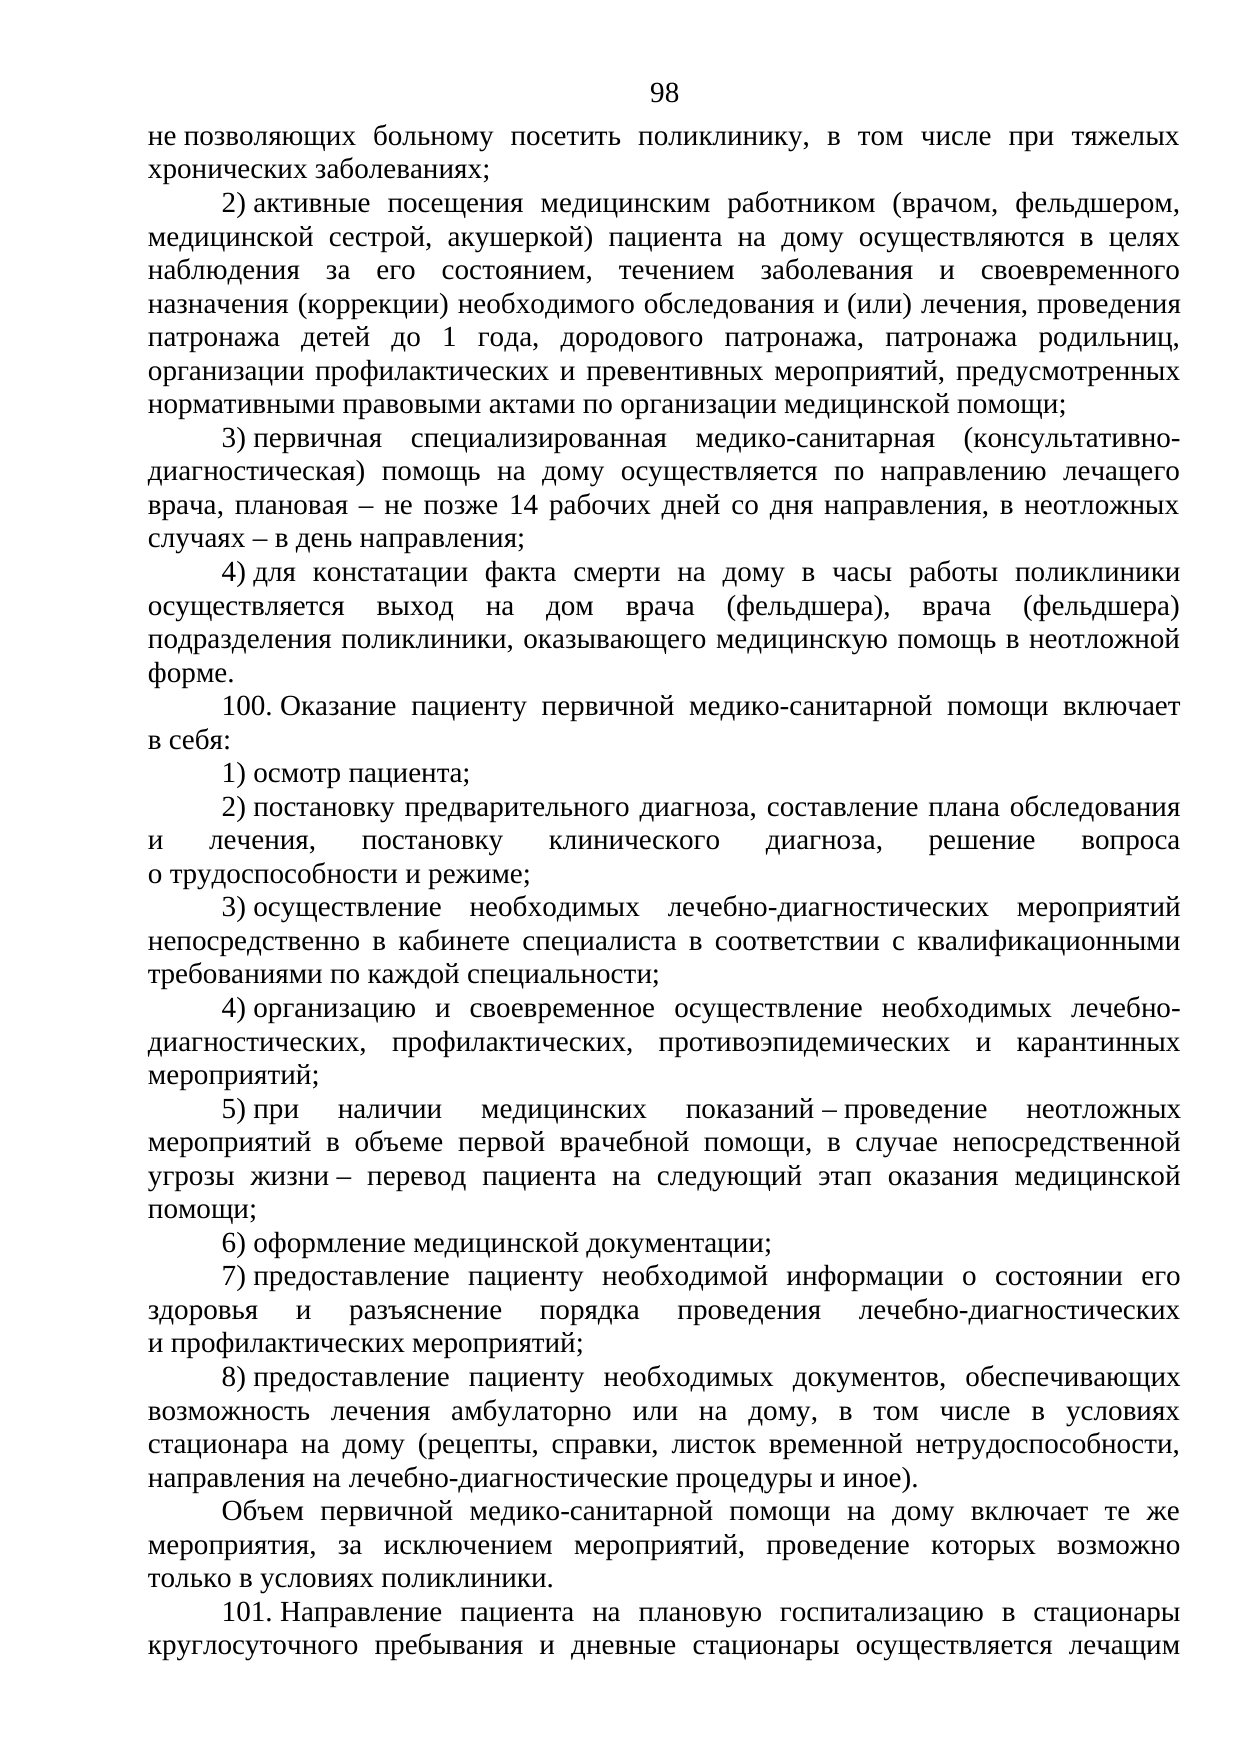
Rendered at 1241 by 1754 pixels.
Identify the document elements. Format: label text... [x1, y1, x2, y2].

text 100. Оказание пациенту первичной медико-санитарной помощи включает в себя: [148, 688, 1181, 755]
text 5) при наличии медицинских показаний – проведение неотложных мероприятий в объеме первой врачебной помощи, в случае непосредственной угрозы жизни – перевод пациента на следующий этап оказания медицинской помощи; [148, 1091, 1181, 1225]
text 8) предоставление пациенту необходимых документов, обеспечивающих возможность лечения амбулаторно или на дому, в том числе в условиях стационара на дому (рецепты, справки, листок временной нетрудоспособности, направления на лечебно-диагностические процедуры и иное). [148, 1359, 1181, 1493]
text 4) для констатации факта смерти на дому в часы работы поликлиники осуществляется выход на дом врача (фельдшера), врача (фельдшера) подразделения поликлиники, оказывающего медицинскую помощь в неотложной форме. [148, 554, 1181, 688]
text 1) осмотр пациента; [148, 755, 1181, 789]
text 2) активные посещения медицинским работником (врачом, фельдшером, медицинской сестрой, акушеркой) пациента на дому осуществляются в целях наблюдения за его состоянием, течением заболевания и своевременного назначения (коррекции) необходимого обследования и (или) лечения, проведения патронажа детей до 1 года, дородового патронажа, патронажа родильниц, организации профилактических и превентивных мероприятий, предусмотренных нормативными правовыми актами по организации медицинской помощи; [148, 185, 1181, 420]
text Объем первичной медико-санитарной помощи на дому включает те же мероприятия, за исключением мероприятий, проведение которых возможно только в условиях поликлиники. [148, 1493, 1181, 1594]
text 4) организацию и своевременное осуществление необходимых лечебно-диагностических, профилактических, противоэпидемических и карантинных мероприятий; [148, 990, 1181, 1091]
text 101. Направление пациента на плановую госпитализацию в стационары круглосуточного пребывания и дневные стационары осуществляется лечащим [148, 1594, 1181, 1661]
text 6) оформление медицинской документации; [148, 1225, 1181, 1258]
text 2) постановку предварительного диагноза, составление плана обследования и лечения, постановку клинического диагноза, решение вопроса о трудоспособности и режиме; [148, 789, 1181, 889]
text не позволяющих больному посетить поликлинику, в том числе при тяжелых хронических заболеваниях; [148, 118, 1181, 185]
text 3) первичная специализированная медико-санитарная (консультативно-диагностическая) помощь на дому осуществляется по направлению лечащего врача, плановая – не позже 14 рабочих дней со дня направления, в неотложных случаях – в день направления; [148, 420, 1181, 554]
text 3) осуществление необходимых лечебно-диагностических мероприятий непосредственно в кабинете специалиста в соответствии с квалификационными требованиями по каждой специальности; [148, 889, 1181, 990]
text 7) предоставление пациенту необходимой информации о состоянии его здоровья и разъяснение порядка проведения лечебно-диагностических и профилактических мероприятий; [148, 1258, 1181, 1359]
